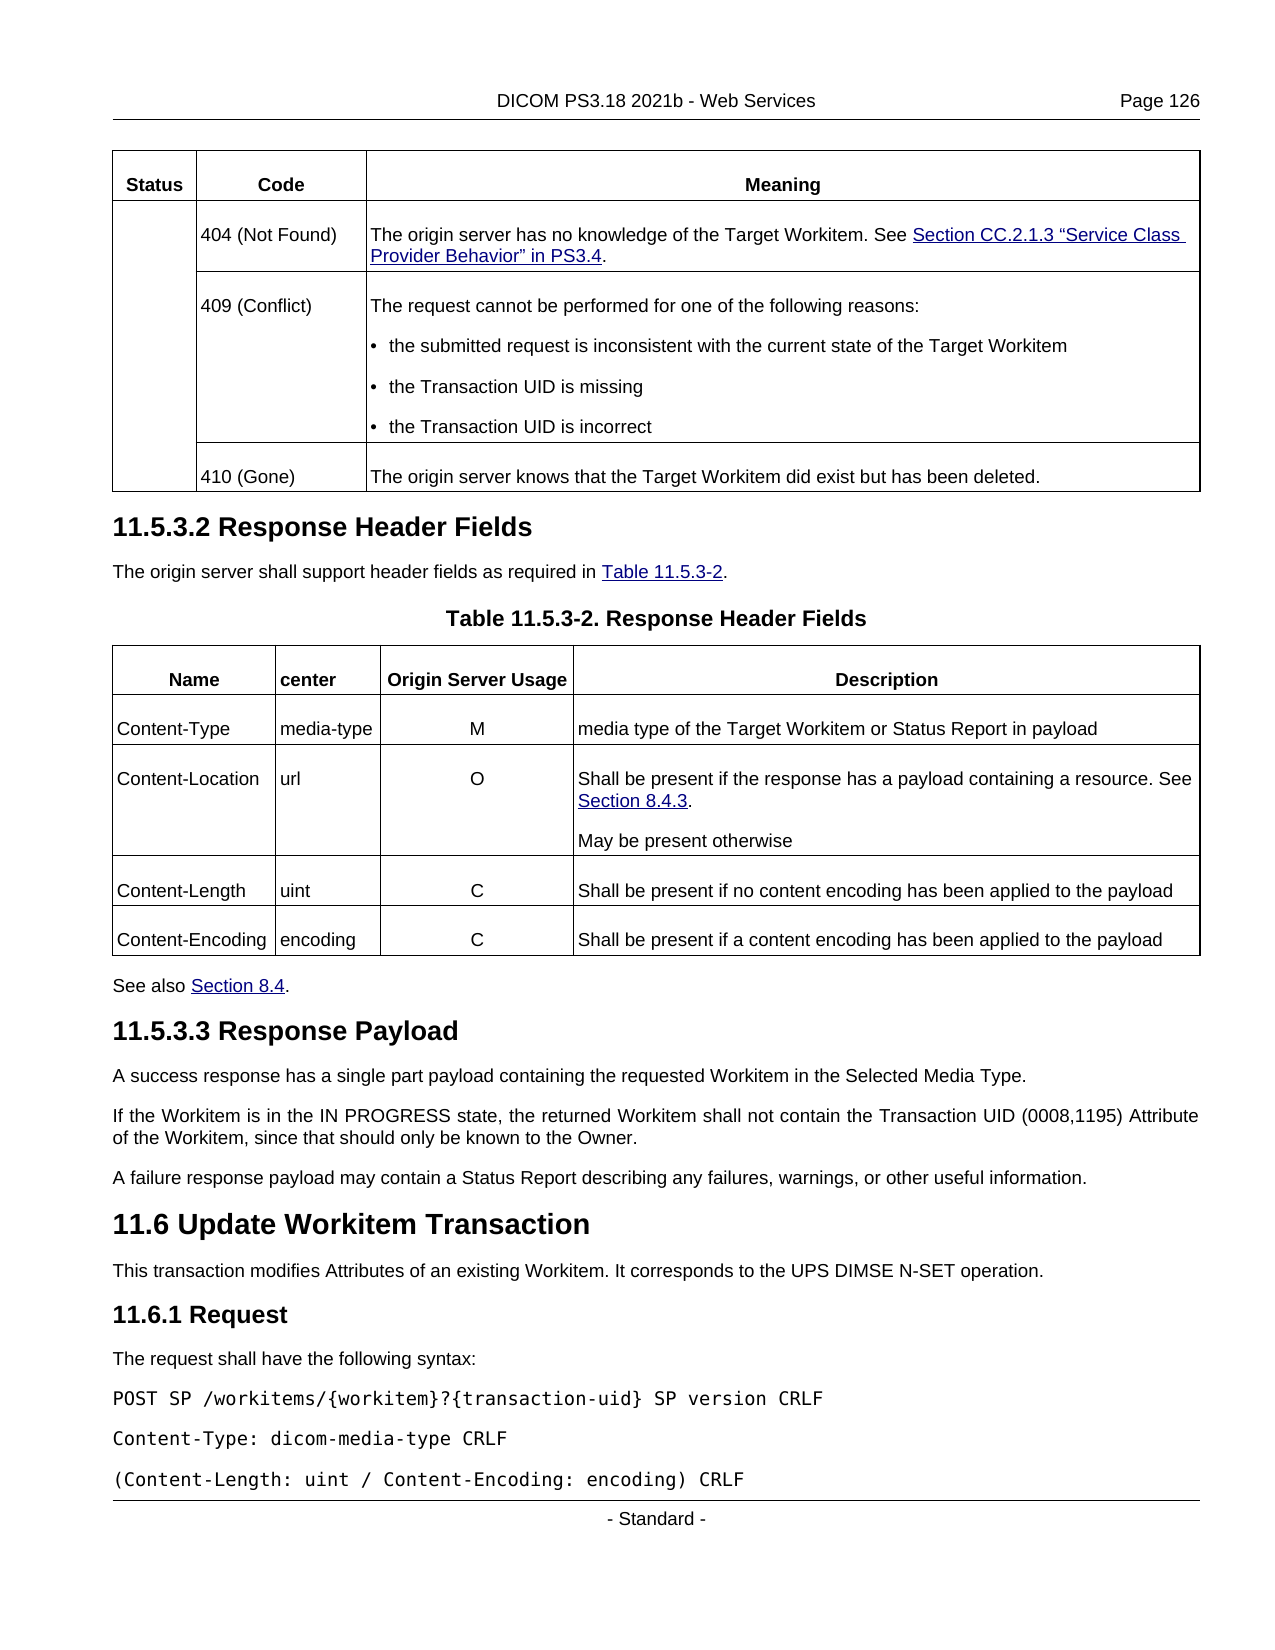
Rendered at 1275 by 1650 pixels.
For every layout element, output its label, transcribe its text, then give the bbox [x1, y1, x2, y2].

table_cell M [381, 695, 573, 744]
table_cell O [381, 745, 573, 855]
text 11.5.3.3 Response Payload [112, 1015, 1200, 1046]
text The origin server shall support header fields as required in Table 11.5.3-2. [112, 561, 1200, 583]
table_cell [113, 201, 196, 491]
table_cell The request cannot be performed for one of the following reasons: • the submitted request is inconsistent with the current state of the Target Workitem • the Transaction UID is missing • the Transaction UID is incorrect [367, 272, 1199, 442]
table_cell Shall be present if no content encoding has been applied to the payload [574, 856, 1199, 905]
table_cell 410 (Gone) [197, 443, 366, 491]
table_cell Content-Length [113, 856, 275, 905]
table_header Description [574, 646, 1199, 694]
table_header Status [113, 151, 196, 200]
table_cell encoding [276, 906, 380, 955]
text Content-Type: dicom-media-type CRLF [112, 1428, 1200, 1450]
table_cell Content-Encoding [113, 906, 275, 955]
text See also Section 8.4. [112, 974, 1200, 996]
table_cell The origin server has no knowledge of the Target Workitem. See Section CC.2.1.3 “Service Class Provider Behavior” in PS3.4. [367, 201, 1199, 271]
table_cell C [381, 856, 573, 905]
table_cell 404 (Not Found) [197, 201, 366, 271]
table_cell C [381, 906, 573, 955]
table_cell url [276, 745, 380, 855]
table_header Origin Server Usage [381, 646, 573, 694]
table_cell uint [276, 856, 380, 905]
table_cell Content-Type [113, 695, 275, 744]
text 11.6.1 Request [112, 1300, 1200, 1329]
table_header center [276, 646, 380, 694]
text 11.6 Update Workitem Transaction [112, 1207, 1200, 1241]
table_cell media-type [276, 695, 380, 744]
text 11.5.3.2 Response Header Fields [112, 511, 1200, 542]
text A failure response payload may contain a Status Report describing any failures, warnings, or other useful information. [112, 1167, 1200, 1189]
table_header Code [197, 151, 366, 200]
text Table 11.5.3-2. Response Header Fields [112, 605, 1200, 631]
text This transaction modifies Attributes of an existing Workitem. It corresponds to the UPS DIMSE N-SET operation. [112, 1260, 1200, 1281]
table_cell The origin server knows that the Target Workitem did exist but has been deleted. [367, 443, 1199, 491]
table_cell Shall be present if the response has a payload containing a resource. See Section 8.4.3. May be present otherwise [574, 745, 1199, 855]
text (Content-Length: uint / Content-Encoding: encoding) CRLF [112, 1469, 1200, 1491]
table_cell Shall be present if a content encoding has been applied to the payload [574, 906, 1199, 955]
table_cell 409 (Conflict) [197, 272, 366, 442]
text The request shall have the following syntax: [112, 1347, 1200, 1369]
table_header Name [113, 646, 275, 694]
table_cell Content-Location [113, 745, 275, 855]
table_cell media type of the Target Workitem or Status Report in payload [574, 695, 1199, 744]
text POST SP /workitems/{workitem}?{transaction-uid} SP version CRLF [112, 1388, 1200, 1410]
text A success response has a single part payload containing the requested Workitem in the Selected Media Type. [112, 1065, 1200, 1086]
text If the Workitem is in the IN PROGRESS state, the returned Workitem shall not contain the Transaction UID (0008,1195) Attribute of the Workitem, since that should only be known to the Owner. [112, 1105, 1200, 1148]
table_header Meaning [367, 151, 1199, 200]
